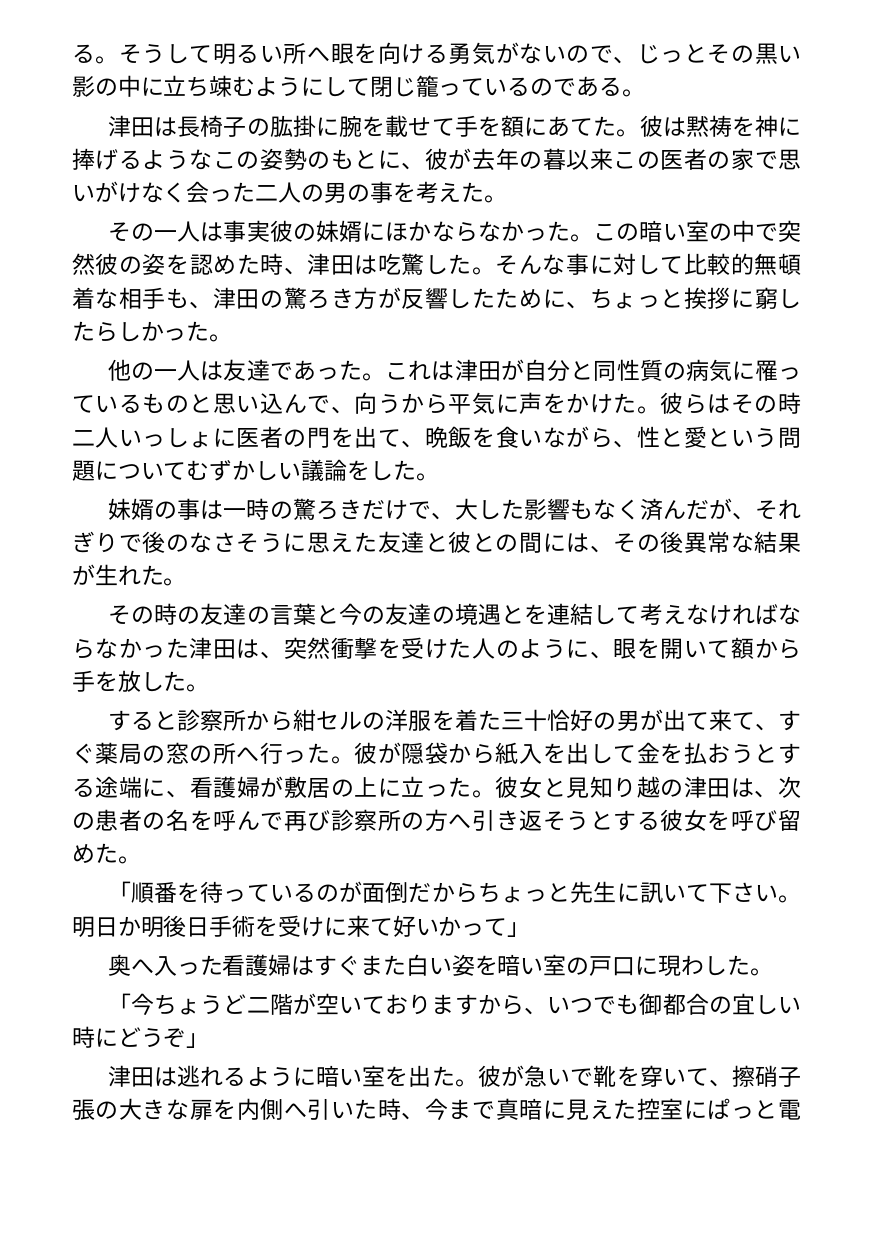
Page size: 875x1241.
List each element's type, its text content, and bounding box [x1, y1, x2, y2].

text 「今ちょうど二階が空いておりますから、いつでも御都合の宜しい時にどうぞ」 [72, 987, 802, 1053]
text 他の一人は友達であった。これは津田が自分と同性質の病気に罹っているものと思い込んで、向うから平気に声をかけた。彼らはその時二人いっしょに医者の門を出て、晩飯を食いながら、性と愛という問題についてむずかしい議論をした。 [72, 353, 802, 486]
text る。そうして明るい所へ眼を向ける勇気がないので、じっとその黒い影の中に立ち竦むようにして閉じ籠っているのである。 [72, 36, 802, 102]
text 奥へ入った看護婦はすぐまた白い姿を暗い室の戸口に現わした。 [72, 947, 802, 981]
text その一人は事実彼の妹婿にほかならなかった。この暗い室の中で突然彼の姿を認めた時、津田は吃驚した。そんな事に対して比較的無頓着な相手も、津田の驚ろき方が反響したために、ちょっと挨拶に窮したらしかった。 [72, 214, 802, 347]
text 「順番を待っているのが面倒だからちょっと先生に訊いて下さい。明日か明後日手術を受けに来て好いかって」 [72, 875, 802, 942]
text すると診察所から紺セルの洋服を着た三十恰好の男が出て来て、すぐ薬局の窓の所へ行った。彼が隠袋から紙入を出して金を払おうとする途端に、看護婦が敷居の上に立った。彼女と見知り越の津田は、次の患者の名を呼んで再び診察所の方へ引き返そうとする彼女を呼び留めた。 [72, 703, 802, 869]
text 津田は逃れるように暗い室を出た。彼が急いで靴を穿いて、擦硝子張の大きな扉を内側へ引いた時、今まで真暗に見えた控室にぱっと電 [72, 1059, 802, 1126]
text 妹婿の事は一時の驚ろきだけで、大した影響もなく済んだが、それぎりで後のなさそうに思えた友達と彼との間には、その後異常な結果が生れた。 [72, 492, 802, 591]
text その時の友達の言葉と今の友達の境遇とを連結して考えなければならなかった津田は、突然衝撃を受けた人のように、眼を開いて額から手を放した。 [72, 597, 802, 697]
text 津田は長椅子の肱掛に腕を載せて手を額にあてた。彼は黙祷を神に捧げるようなこの姿勢のもとに、彼が去年の暮以来この医者の家で思いがけなく会った二人の男の事を考えた。 [72, 108, 802, 208]
